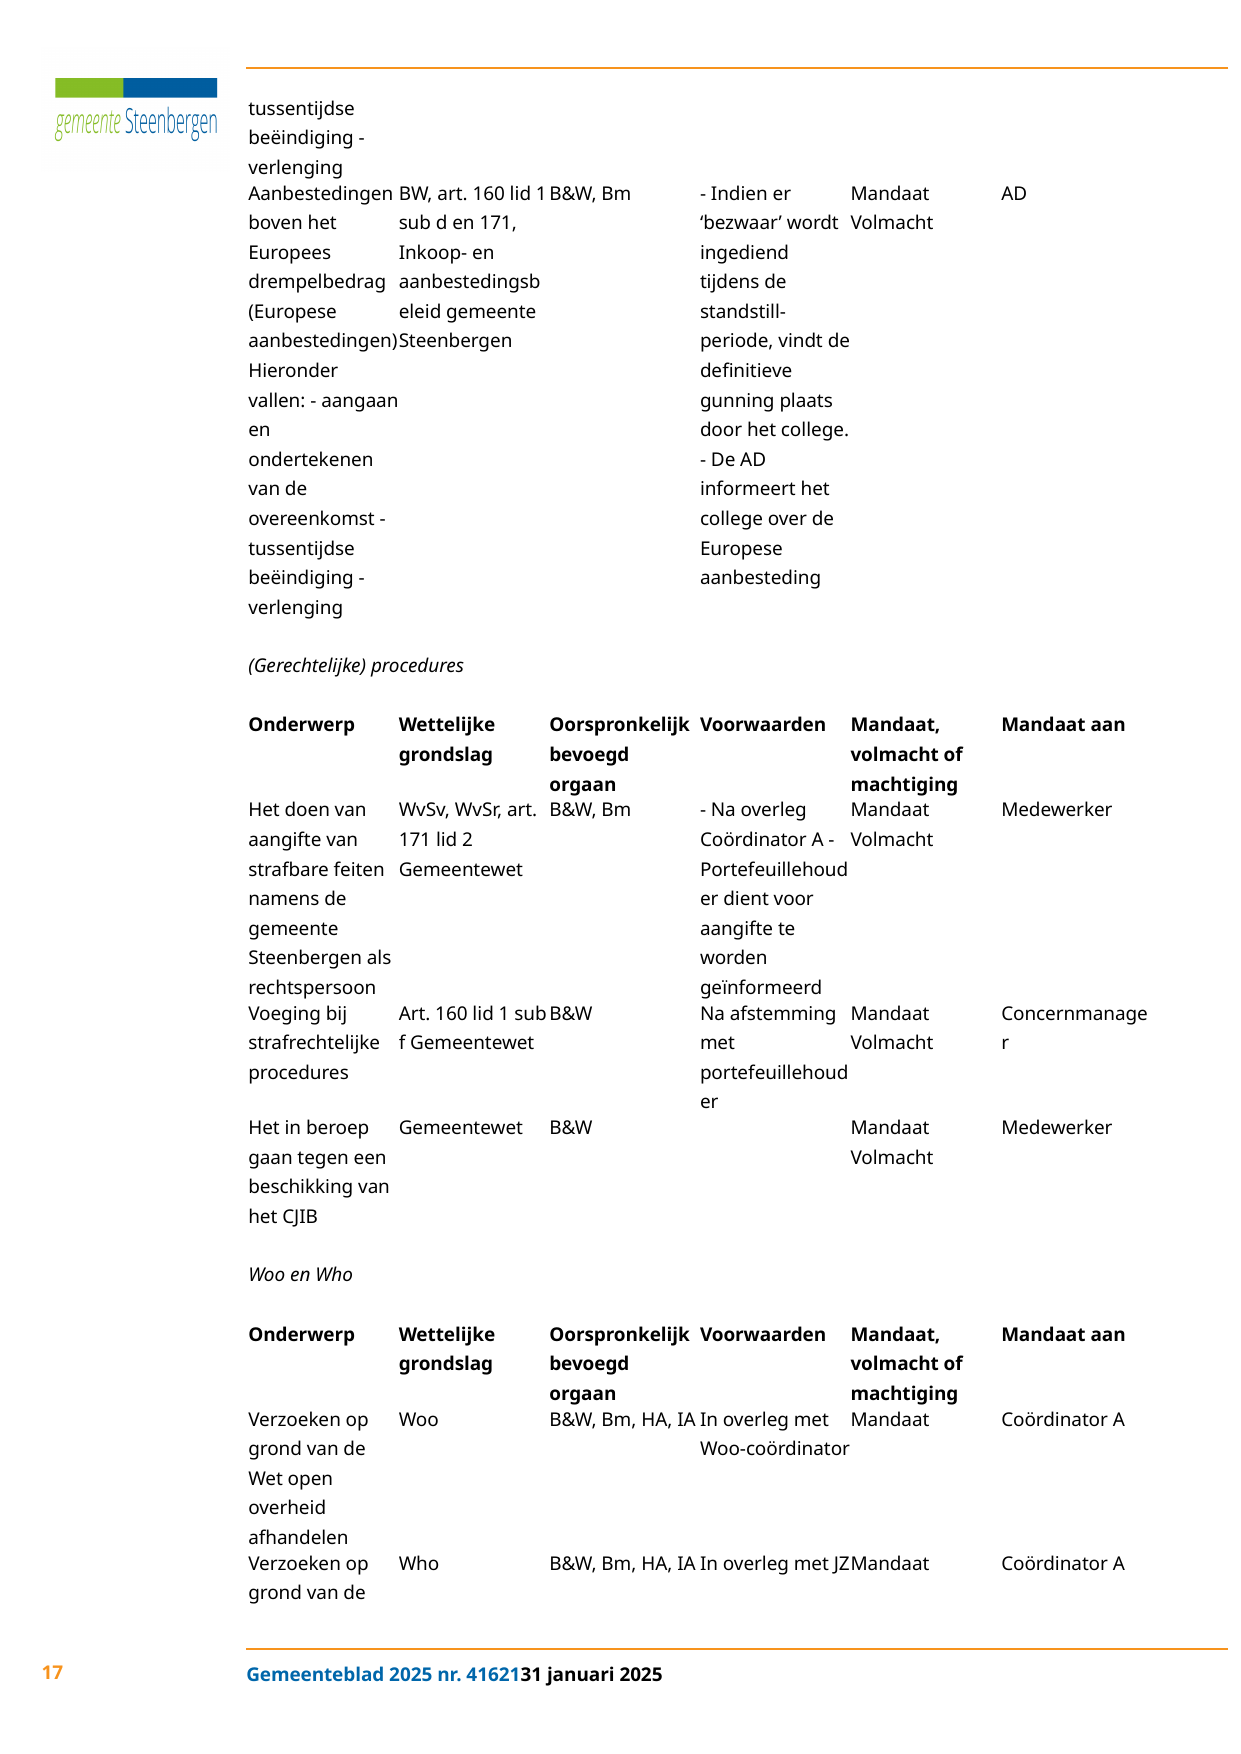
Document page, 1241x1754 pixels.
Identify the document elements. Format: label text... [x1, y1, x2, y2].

table_cell Het doen van aangifte van strafbare feiten namens de gemeente Steenbergen als rechtspersoon [248, 797, 398, 1000]
table_cell [700, 95, 850, 180]
table_header Mandaat aan [1001, 1321, 1152, 1406]
table_cell BW, art. 160 lid 1 sub d en 171, Inkoop- en aanbestedingsbeleid gemeente Steenbergen [399, 180, 549, 619]
table_cell B&W, Bm [549, 180, 700, 619]
table_cell [1001, 95, 1152, 180]
table_header Voorwaarden [700, 712, 850, 797]
table_cell Aanbestedingen boven het Europees drempelbedrag (Europese aanbestedingen) Hieronder vallen: - aangaan en ondertekenen van de overeenkomst - tussentijdse beëindiging - verlenging [248, 180, 398, 619]
table_cell [700, 1114, 850, 1229]
table_cell WvSv, WvSr, art. 171 lid 2 Gemeentewet [399, 797, 549, 1000]
text Woo en Who [248, 1262, 1152, 1287]
table_cell Mandaat [850, 1406, 1001, 1550]
table_cell Mandaat Volmacht [850, 1000, 1001, 1114]
table_header Mandaat, volmacht of machtiging [850, 712, 1001, 797]
text (Gerechtelijke) procedures [248, 652, 1152, 678]
table_cell Het in beroep gaan tegen een beschikking van het CJIB [248, 1114, 398, 1229]
table_cell Gemeentewet [399, 1114, 549, 1229]
table_cell B&W [549, 1114, 700, 1229]
table_cell In overleg met Woo-coördinator [700, 1406, 850, 1550]
table_header Oorspronkelijk bevoegd orgaan [549, 712, 700, 797]
table_cell Voeging bij strafrechtelijke procedures [248, 1000, 398, 1114]
table_header Wettelijke grondslag [399, 712, 549, 797]
table_cell B&W, Bm, HA, IA [549, 1406, 700, 1550]
table_cell - tussentijdse beëindiging - verlenging [248, 95, 398, 180]
table_cell In overleg met JZ [700, 1550, 850, 1605]
table_cell Coördinator A [1001, 1550, 1152, 1605]
table_cell Art. 160 lid 1 sub f Gemeentewet [399, 1000, 549, 1114]
table_cell Na afstemming met portefeuillehouder [700, 1000, 850, 1114]
table_header Oorspronkelijk bevoegd orgaan [549, 1321, 700, 1406]
table_cell Verzoeken op grond van de Wet open overheid afhandelen [248, 1406, 398, 1550]
table_cell [850, 95, 1001, 180]
table_header Onderwerp [248, 1321, 398, 1406]
table_cell Medewerker [1001, 1114, 1152, 1229]
table_cell Who [399, 1550, 549, 1605]
picture [41, 47, 231, 172]
table_cell [399, 95, 549, 180]
table_cell Mandaat [850, 1550, 1001, 1605]
table_cell Coördinator A [1001, 1406, 1152, 1550]
table_cell B&W [549, 1000, 700, 1114]
table_cell - Indien er ‘bezwaar’ wordt ingediend tijdens de standstill-periode, vindt de definitieve gunning plaats door het college. - De AD informeert het college over de Europese aanbesteding [700, 180, 850, 619]
table_cell B&W, Bm, HA, IA [549, 1550, 700, 1605]
table_cell Woo [399, 1406, 549, 1550]
table_cell Mandaat Volmacht [850, 180, 1001, 619]
table_header Mandaat aan [1001, 712, 1152, 797]
table_cell AD [1001, 180, 1152, 619]
table_cell - Na overleg Coördinator A - Portefeuillehouder dient voor aangifte te worden geïnformeerd [700, 797, 850, 1000]
table_cell [549, 95, 700, 180]
table_cell Mandaat Volmacht [850, 797, 1001, 1000]
table_cell Medewerker [1001, 797, 1152, 1000]
table_cell Verzoeken op grond van de [248, 1550, 398, 1605]
table_header Mandaat, volmacht of machtiging [850, 1321, 1001, 1406]
table_cell B&W, Bm [549, 797, 700, 1000]
table_header Onderwerp [248, 712, 398, 797]
table_header Wettelijke grondslag [399, 1321, 549, 1406]
table_cell Concernmanager [1001, 1000, 1152, 1114]
table_cell Mandaat Volmacht [850, 1114, 1001, 1229]
table_header Voorwaarden [700, 1321, 850, 1406]
